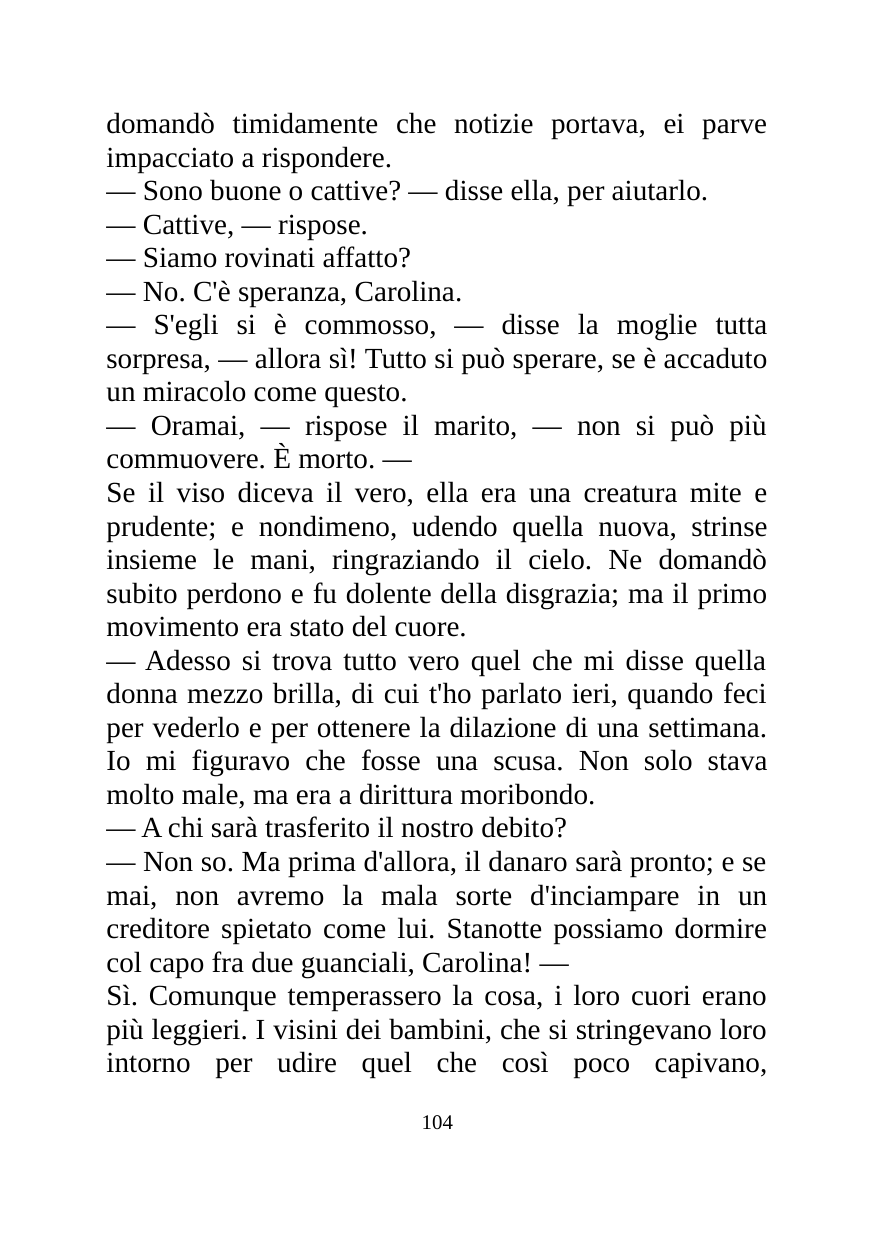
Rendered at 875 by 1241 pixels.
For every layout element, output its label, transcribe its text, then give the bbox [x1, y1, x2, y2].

text — Non so. Ma prima d'allora, il danaro sarà pronto; e se mai, non avremo la mala sorte d'inciampare in un creditore spietato come lui. Stanotte possiamo dormire col capo fra due guanciali, Carolina! — [106, 844, 768, 978]
text Se il viso diceva il vero, ella era una creatura mite e prudente; e nondimeno, udendo quella nuova, strinse insieme le mani, ringraziando il cielo. Ne domandò subito perdono e fu dolente della disgrazia; ma il primo movimento era stato del cuore. [106, 475, 768, 643]
text — No. C'è speranza, Carolina. [106, 274, 768, 307]
text — Cattive, — rispose. [106, 207, 768, 240]
text — Adesso si trova tutto vero quel che mi disse quella donna mezzo brilla, di cui t'ho parlato ieri, quando feci per vederlo e per ottenere la dilazione di una settimana. Io mi figuravo che fosse una scusa. Non solo stava molto male, ma era a dirittura moribondo. [106, 643, 768, 811]
text — S'egli si è commosso, — disse la moglie tutta sorpresa, — allora sì! Tutto si può sperare, se è accaduto un miracolo come questo. [106, 307, 768, 408]
text — Siamo rovinati affatto? [106, 240, 768, 274]
text Sì. Comunque temperassero la cosa, i loro cuori erano più leggieri. I visini dei bambini, che si stringevano loro intorno per udire quel che così poco capivano, [106, 978, 768, 1079]
text — A chi sarà trasferito il nostro debito? [106, 811, 768, 844]
text domandò timidamente che notizie portava, ei parve impacciato a rispondere. [106, 106, 768, 173]
text — Sono buone o cattive? — disse ella, per aiutarlo. [106, 173, 768, 207]
text — Oramai, — rispose il marito, — non si può più commuovere. È morto. — [106, 408, 768, 475]
